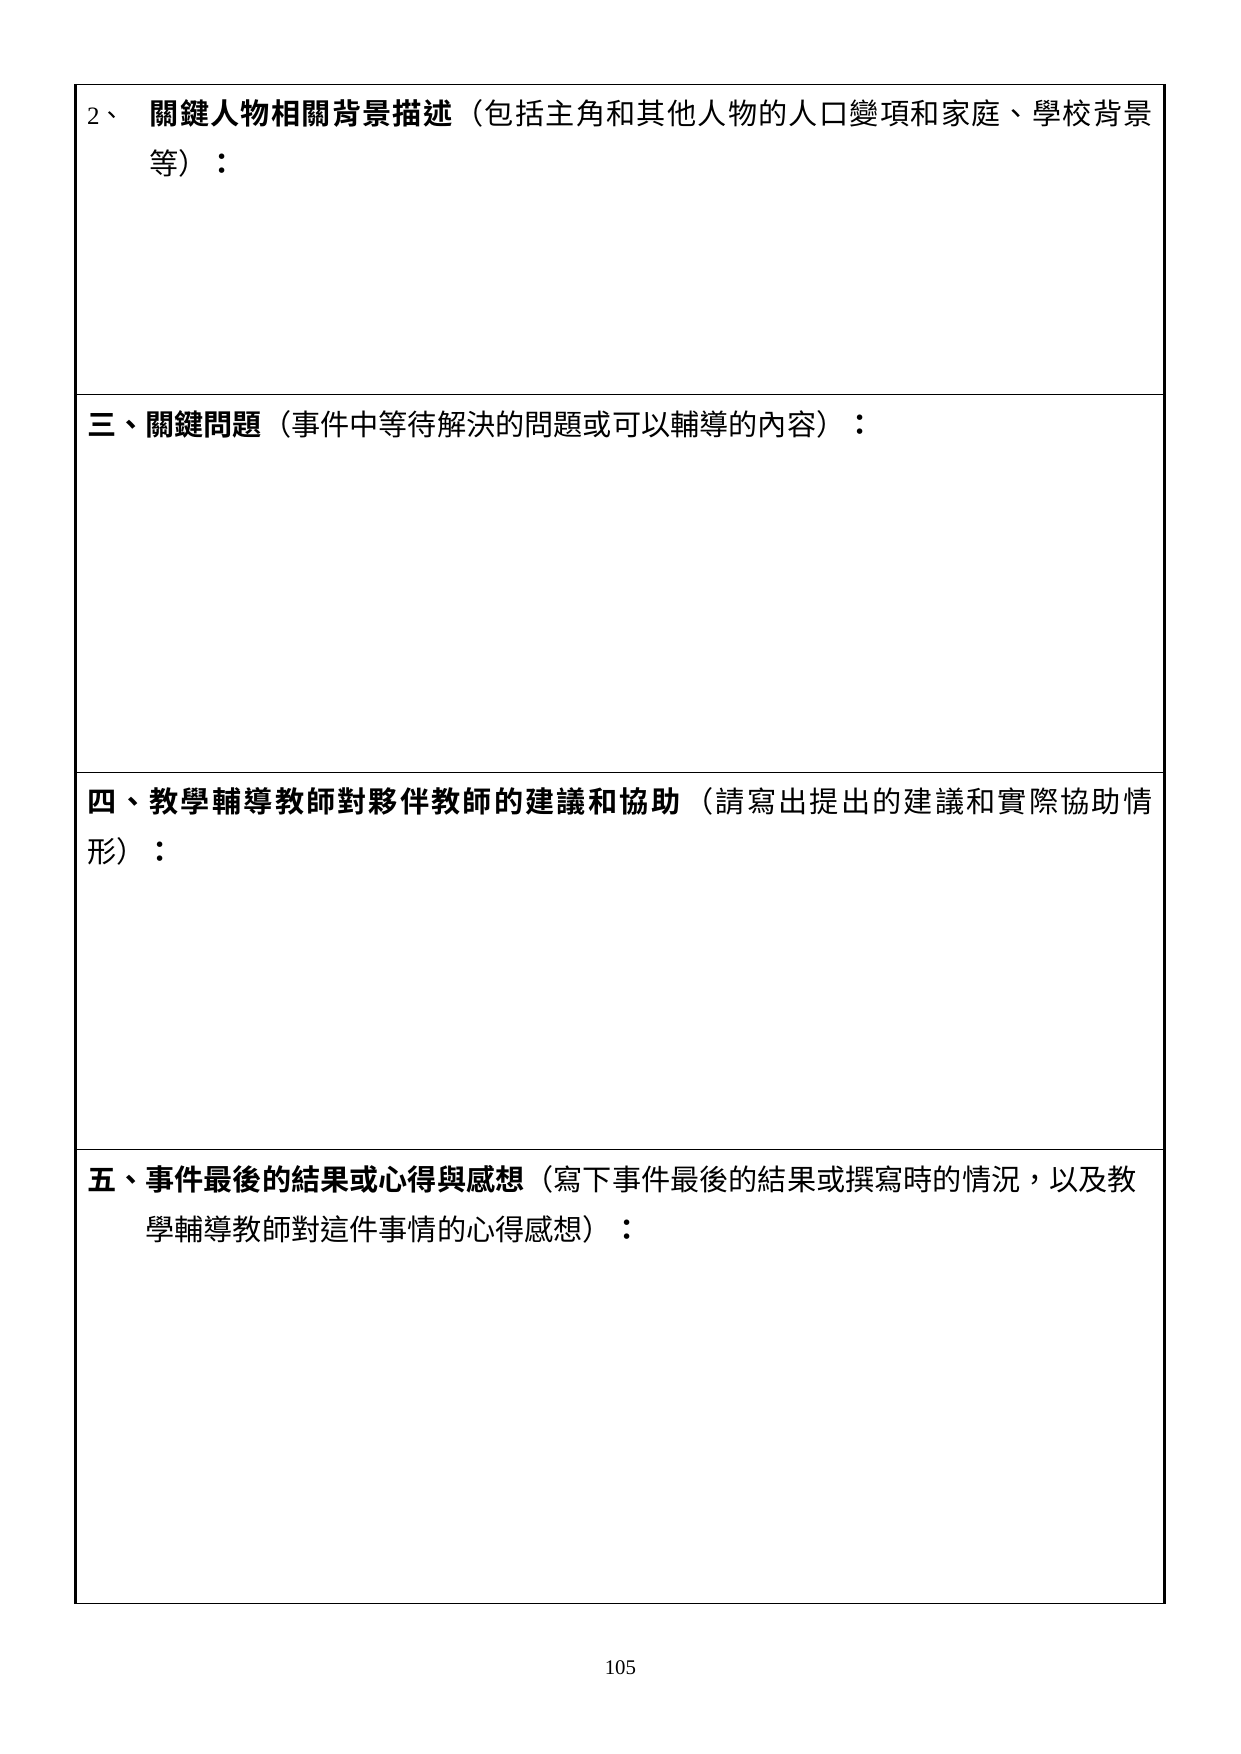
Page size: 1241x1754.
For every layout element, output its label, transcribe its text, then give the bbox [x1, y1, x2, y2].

table_cell 三、關鍵問題（事件中等待解決的問題或可以輔導的內容）： [77, 395, 1163, 772]
table_cell 五、事件最後的結果或心得與感想（寫下事件最後的結果或撰寫時的情況，以及教學輔導教師對這件事情的心得感想）： [77, 1150, 1163, 1603]
table_cell 關鍵人物相關背景描述（包括主角和其他人物的人口變項和家庭、學校背景等）： [77, 85, 1163, 394]
table_cell 四、教學輔導教師對夥伴教師的建議和協助（請寫出提出的建議和實際協助情形）： [77, 773, 1163, 1149]
